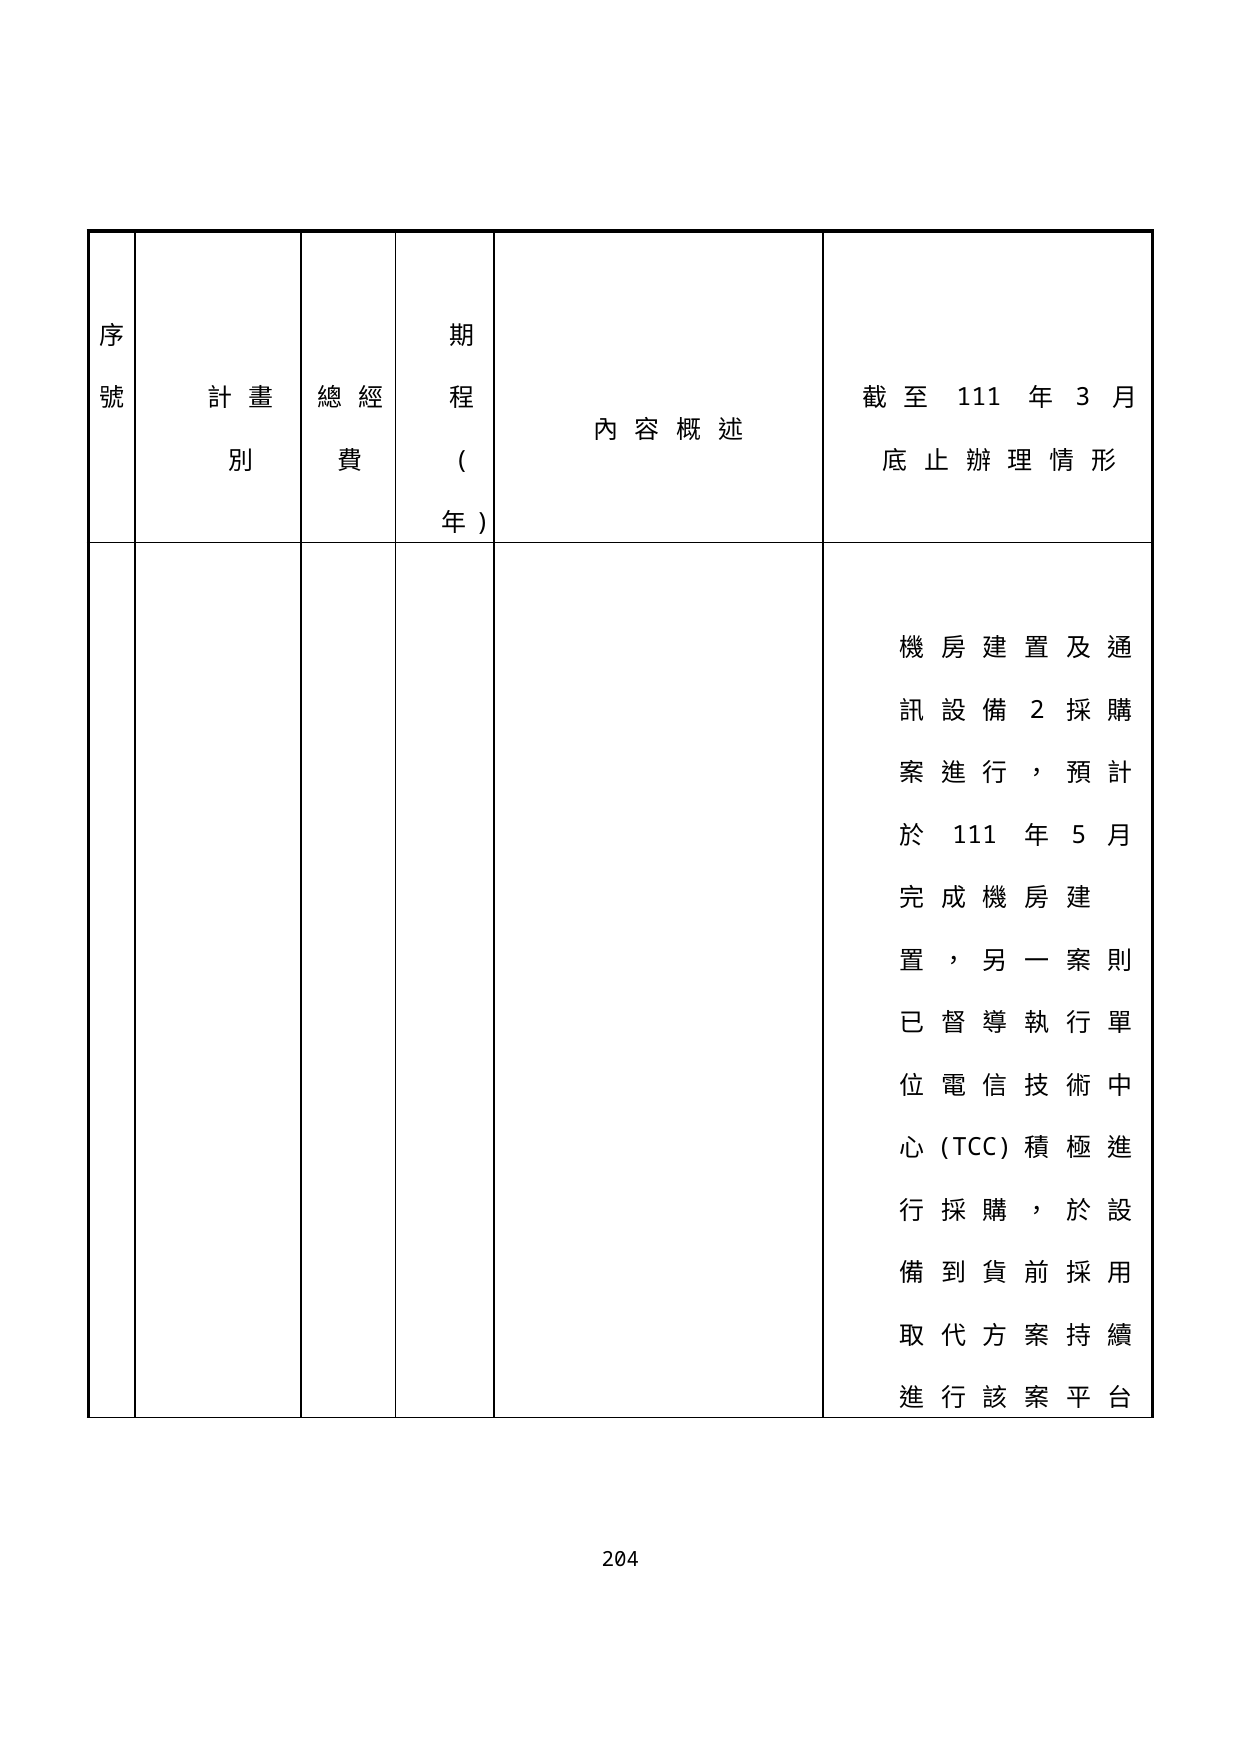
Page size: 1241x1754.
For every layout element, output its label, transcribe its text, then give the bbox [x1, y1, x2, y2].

table_cell [136, 543, 300, 1417]
table_cell [396, 543, 493, 1417]
table_header 內容概述 [495, 233, 822, 542]
table_header 計畫別 [136, 233, 300, 542]
table_cell 機房建置及通訊設備2採購案進行，預計於111年5月完成機房建置，另一案則已督導執行單位電信技術中心(TCC)積極進行採購，於設備到貨前採用取代方案持續進行該案平台 [824, 543, 1151, 1417]
table_header 截至111年3月底止辦理情形 [824, 233, 1151, 542]
table_cell [302, 543, 395, 1417]
table_cell [90, 543, 134, 1417]
table_header 序號 [90, 233, 134, 542]
table_header 期程(年) [396, 233, 493, 542]
table_header 總經費 [302, 233, 395, 542]
table_cell [495, 543, 822, 1417]
